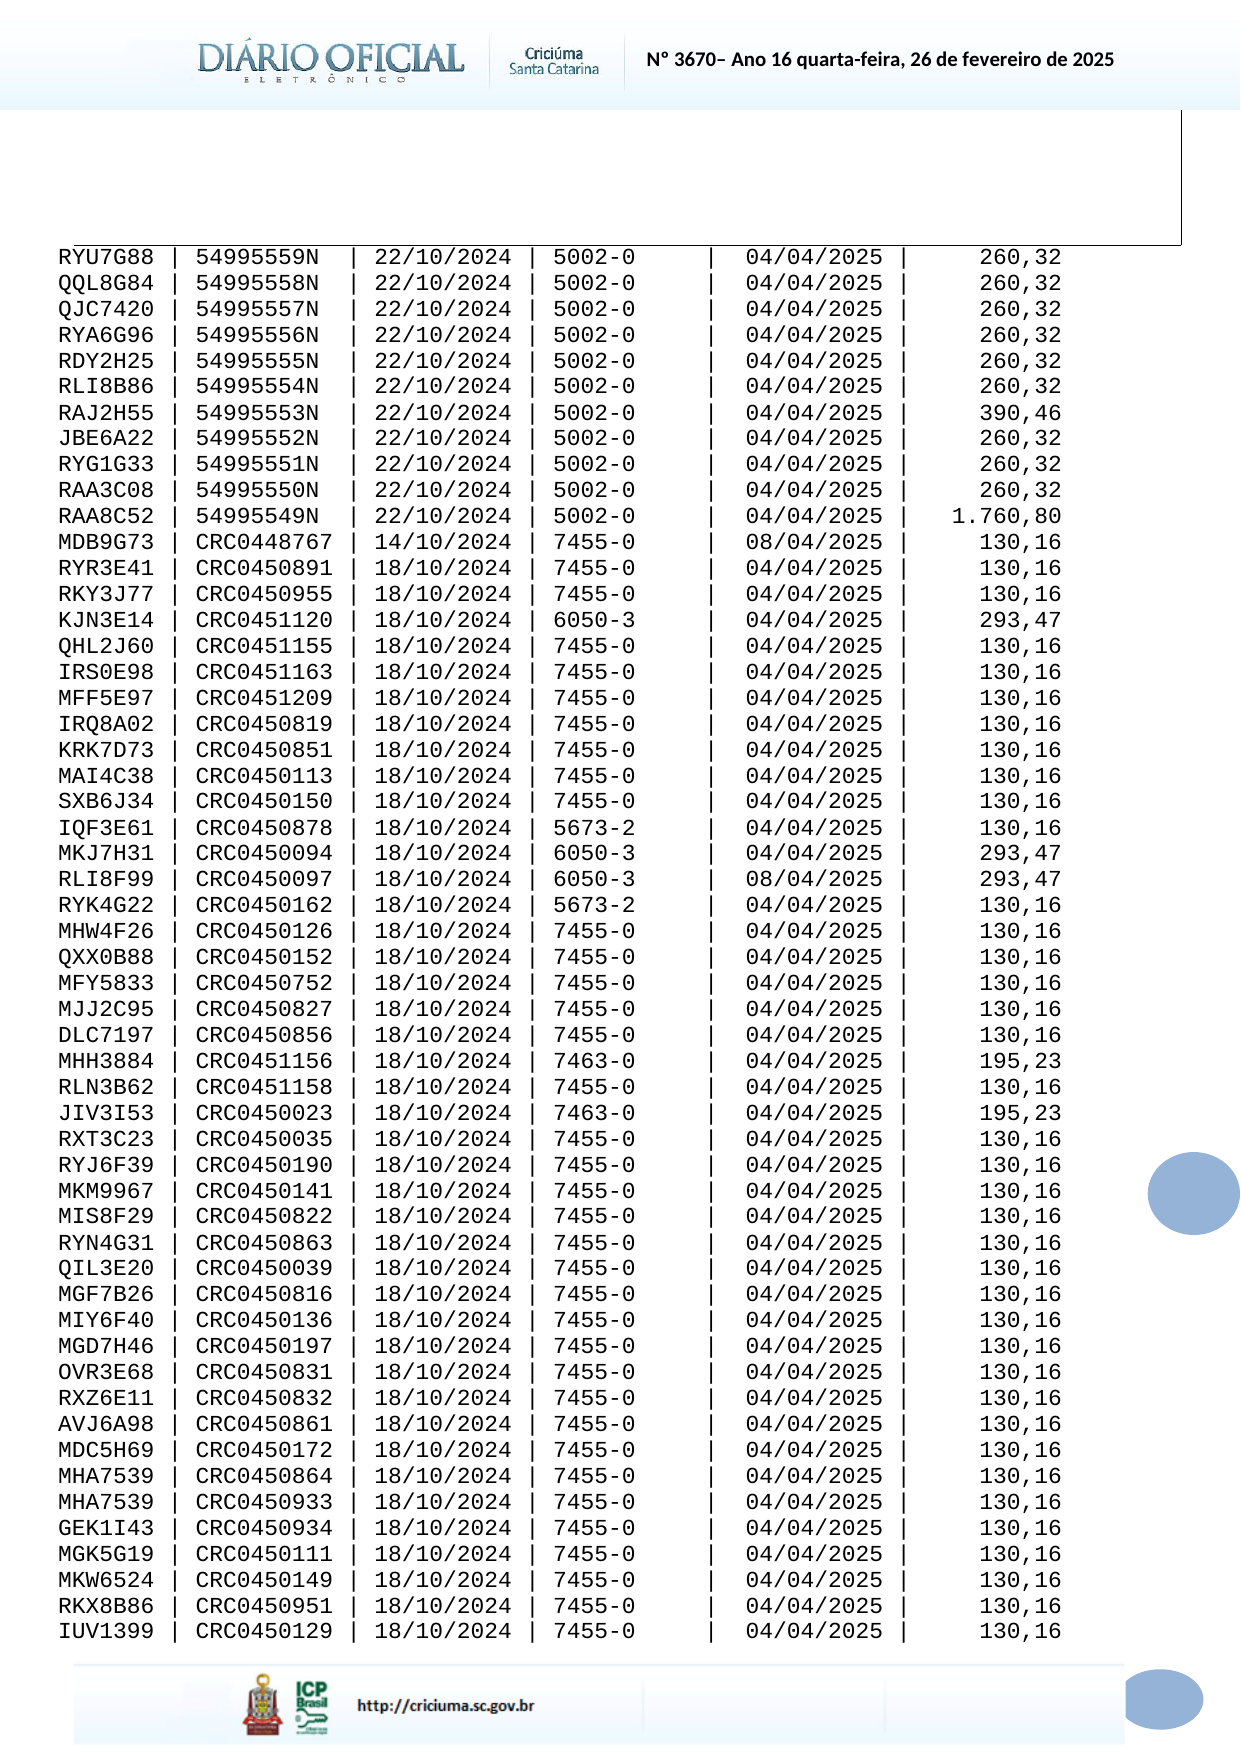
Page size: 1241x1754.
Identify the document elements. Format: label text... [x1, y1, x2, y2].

text MFY5833 | CRC0450752 | 18/10/2024 | 7455-0 | 04/04/2025 | 130,16 [44, 971, 1181, 997]
text RYR3E41 | CRC0450891 | 18/10/2024 | 7455-0 | 04/04/2025 | 130,16 [44, 556, 1181, 582]
text RYJ6F39 | CRC0450190 | 18/10/2024 | 7455-0 | 04/04/2025 | 130,16 [44, 1153, 1180, 1179]
text RXZ6E11 | CRC0450832 | 18/10/2024 | 7455-0 | 04/04/2025 | 130,16 [44, 1386, 1181, 1412]
text RAJ2H55 | 54995553N | 22/10/2024 | 5002-0 | 04/04/2025 | 390,46 [44, 401, 1181, 427]
text QJC7420 | 54995557N | 22/10/2024 | 5002-0 | 04/04/2025 | 260,32 [44, 297, 1181, 323]
text MKM9967 | CRC0450141 | 18/10/2024 | 7455-0 | 04/04/2025 | 130,16 [44, 1179, 1150, 1205]
text RYG1G33 | 54995551N | 22/10/2024 | 5002-0 | 04/04/2025 | 260,32 [44, 453, 1181, 479]
text IQF3E61 | CRC0450878 | 18/10/2024 | 5673-2 | 04/04/2025 | 130,16 [44, 816, 1181, 842]
text KJN3E14 | CRC0451120 | 18/10/2024 | 6050-3 | 04/04/2025 | 293,47 [44, 608, 1181, 634]
text AVJ6A98 | CRC0450861 | 18/10/2024 | 7455-0 | 04/04/2025 | 130,16 [44, 1412, 1181, 1438]
text MHH3884 | CRC0451156 | 18/10/2024 | 7463-0 | 04/04/2025 | 195,23 [44, 1049, 1181, 1075]
text RYN4G31 | CRC0450863 | 18/10/2024 | 7455-0 | 04/04/2025 | 130,16 [44, 1231, 1181, 1257]
text QXX0B88 | CRC0450152 | 18/10/2024 | 7455-0 | 04/04/2025 | 130,16 [44, 946, 1181, 971]
text RYA6G96 | 54995556N | 22/10/2024 | 5002-0 | 04/04/2025 | 260,32 [44, 323, 1181, 349]
text MFF5E97 | CRC0451209 | 18/10/2024 | 7455-0 | 04/04/2025 | 130,16 [44, 686, 1181, 712]
text MKW6524 | CRC0450149 | 18/10/2024 | 7455-0 | 04/04/2025 | 130,16 [44, 1568, 1181, 1594]
text MKJ7H31 | CRC0450094 | 18/10/2024 | 6050-3 | 04/04/2025 | 293,47 [44, 842, 1181, 868]
text OVR3E68 | CRC0450831 | 18/10/2024 | 7455-0 | 04/04/2025 | 130,16 [44, 1361, 1181, 1386]
text RLI8F99 | CRC0450097 | 18/10/2024 | 6050-3 | 08/04/2025 | 293,47 [44, 868, 1181, 894]
text JBE6A22 | 54995552N | 22/10/2024 | 5002-0 | 04/04/2025 | 260,32 [44, 427, 1181, 453]
text RKX8B86 | CRC0450951 | 18/10/2024 | 7455-0 | 04/04/2025 | 130,16 [44, 1594, 1181, 1620]
text RDY2H25 | 54995555N | 22/10/2024 | 5002-0 | 04/04/2025 | 260,32 [44, 349, 1181, 375]
text RXT3C23 | CRC0450035 | 18/10/2024 | 7455-0 | 04/04/2025 | 130,16 [44, 1127, 1181, 1153]
text QQL8G84 | 54995558N | 22/10/2024 | 5002-0 | 04/04/2025 | 260,32 [44, 271, 1181, 297]
text RYK4G22 | CRC0450162 | 18/10/2024 | 5673-2 | 04/04/2025 | 130,16 [44, 894, 1181, 919]
text RKY3J77 | CRC0450955 | 18/10/2024 | 7455-0 | 04/04/2025 | 130,16 [44, 582, 1181, 608]
text RAA8C52 | 54995549N | 22/10/2024 | 5002-0 | 04/04/2025 | 1.760,80 [44, 504, 1181, 531]
text MHA7539 | CRC0450864 | 18/10/2024 | 7455-0 | 04/04/2025 | 130,16 [44, 1464, 1181, 1490]
text MJJ2C95 | CRC0450827 | 18/10/2024 | 7455-0 | 04/04/2025 | 130,16 [44, 997, 1181, 1023]
text MHW4F26 | CRC0450126 | 18/10/2024 | 7455-0 | 04/04/2025 | 130,16 [44, 919, 1181, 946]
text MHA7539 | CRC0450933 | 18/10/2024 | 7455-0 | 04/04/2025 | 130,16 [44, 1490, 1181, 1516]
text KRK7D73 | CRC0450851 | 18/10/2024 | 7455-0 | 04/04/2025 | 130,16 [44, 738, 1181, 764]
text IRQ8A02 | CRC0450819 | 18/10/2024 | 7455-0 | 04/04/2025 | 130,16 [44, 712, 1181, 738]
text GEK1I43 | CRC0450934 | 18/10/2024 | 7455-0 | 04/04/2025 | 130,16 [44, 1516, 1181, 1542]
text JIV3I53 | CRC0450023 | 18/10/2024 | 7463-0 | 04/04/2025 | 195,23 [44, 1101, 1181, 1127]
text IUV1399 | CRC0450129 | 18/10/2024 | 7455-0 | 04/04/2025 | 130,16 [44, 1620, 1181, 1646]
text MGF7B26 | CRC0450816 | 18/10/2024 | 7455-0 | 04/04/2025 | 130,16 [44, 1283, 1181, 1309]
text MDC5H69 | CRC0450172 | 18/10/2024 | 7455-0 | 04/04/2025 | 130,16 [44, 1438, 1181, 1464]
text RLN3B62 | CRC0451158 | 18/10/2024 | 7455-0 | 04/04/2025 | 130,16 [44, 1075, 1181, 1101]
text MIS8F29 | CRC0450822 | 18/10/2024 | 7455-0 | 04/04/2025 | 130,16 [44, 1205, 1171, 1231]
text RAA3C08 | 54995550N | 22/10/2024 | 5002-0 | 04/04/2025 | 260,32 [44, 479, 1181, 504]
text QHL2J60 | CRC0451155 | 18/10/2024 | 7455-0 | 04/04/2025 | 130,16 [44, 634, 1181, 660]
text MAI4C38 | CRC0450113 | 18/10/2024 | 7455-0 | 04/04/2025 | 130,16 [44, 764, 1181, 790]
text SXB6J34 | CRC0450150 | 18/10/2024 | 7455-0 | 04/04/2025 | 130,16 [44, 790, 1181, 816]
text MGK5G19 | CRC0450111 | 18/10/2024 | 7455-0 | 04/04/2025 | 130,16 [44, 1542, 1181, 1568]
text IRS0E98 | CRC0451163 | 18/10/2024 | 7455-0 | 04/04/2025 | 130,16 [44, 660, 1181, 686]
text RYU7G88 | 54995559N | 22/10/2024 | 5002-0 | 04/04/2025 | 260,32 [44, 245, 1181, 271]
text MIY6F40 | CRC0450136 | 18/10/2024 | 7455-0 | 04/04/2025 | 130,16 [44, 1309, 1181, 1334]
text RLI8B86 | 54995554N | 22/10/2024 | 5002-0 | 04/04/2025 | 260,32 [44, 375, 1181, 401]
text MGD7H46 | CRC0450197 | 18/10/2024 | 7455-0 | 04/04/2025 | 130,16 [44, 1334, 1181, 1361]
text MDB9G73 | CRC0448767 | 14/10/2024 | 7455-0 | 08/04/2025 | 130,16 [44, 531, 1181, 556]
text QIL3E20 | CRC0450039 | 18/10/2024 | 7455-0 | 04/04/2025 | 130,16 [44, 1257, 1181, 1283]
text DLC7197 | CRC0450856 | 18/10/2024 | 7455-0 | 04/04/2025 | 130,16 [44, 1023, 1181, 1049]
